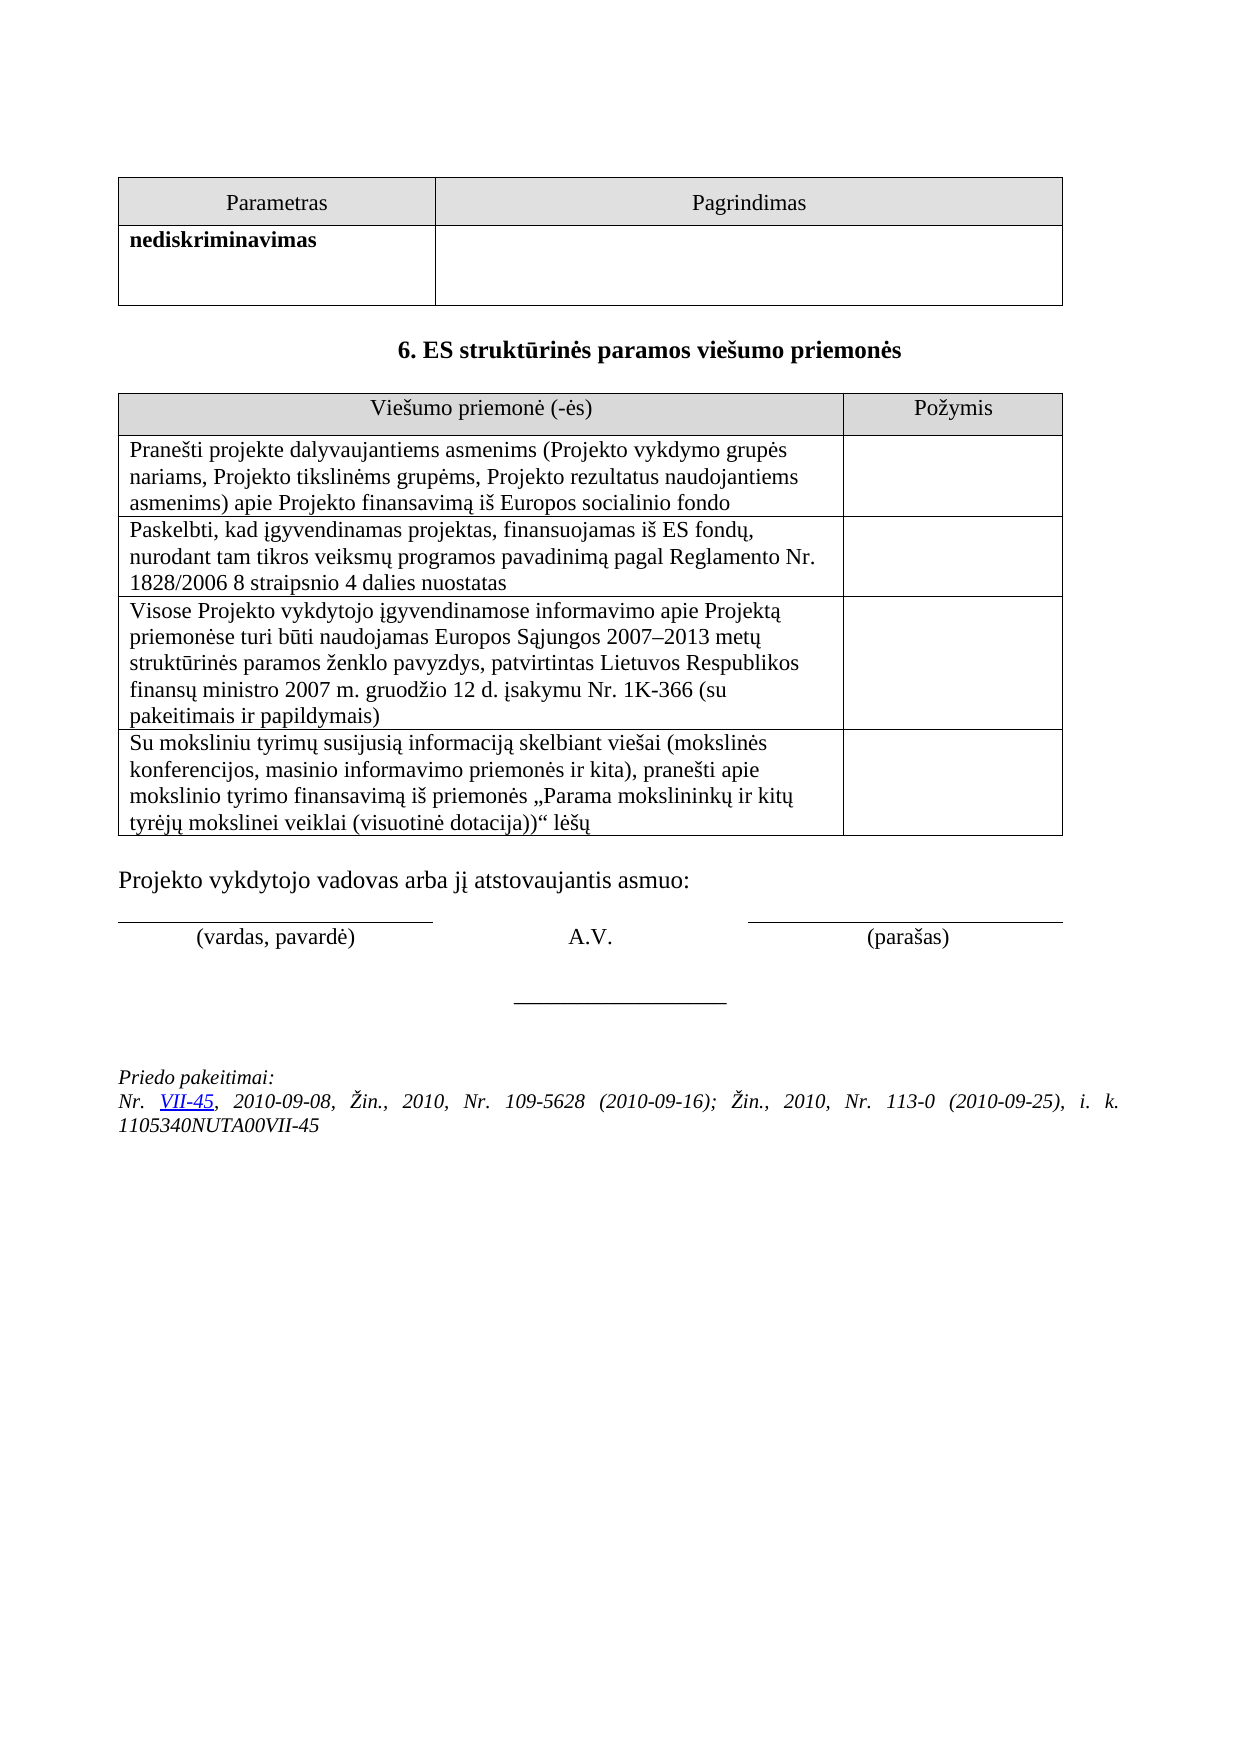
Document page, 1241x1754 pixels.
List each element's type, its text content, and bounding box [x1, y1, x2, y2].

table_cell [844, 597, 1062, 728]
table_header Pagrindimas [436, 178, 1062, 225]
table_cell Visose Projekto vykdytojo įgyvendinamose informavimo apie Projektą priemonėse turi būti naudojamas Europos Sąjungos 2007–2013 metų struktūrinės paramos ženklo pavyzdys, patvirtintas Lietuvos Respublikos finansų ministro 2007 m. gruodžio 12 d. įsakymu Nr. 1K-366 (su pakeitimais ir papildymais) [119, 597, 843, 728]
table_header Požymis [844, 394, 1062, 435]
table_header (vardas, pavardė) [118, 923, 433, 949]
text Priedo pakeitimai: [118, 1064, 1122, 1089]
table_cell [844, 517, 1062, 596]
table_header Viešumo priemonė (-ės) [119, 394, 843, 435]
text 6. ES struktūrinės paramos viešumo priemonės [118, 335, 1122, 364]
table_cell nediskriminavimas [119, 226, 435, 305]
table_cell Paskelbti, kad įgyvendinamas projektas, finansuojamas iš ES fondų, nurodant tam tikros veiksmų programos pavadinimą pagal Reglamento Nr. 1828/2006 8 straipsnio 4 dalies nuostatas [119, 517, 843, 596]
table_cell Su moksliniu tyrimų susijusią informaciją skelbiant viešai (mokslinės konferencijos, masinio informavimo priemonės ir kita), pranešti apie mokslinio tyrimo finansavimą iš priemonės „Parama mokslininkų ir kitų tyrėjų mokslinei veiklai (visuotinė dotacija))“ lėšų [119, 730, 843, 835]
table_cell [844, 730, 1062, 835]
table_header (parašas) [748, 923, 1063, 949]
text _________________ [118, 978, 1122, 1007]
table_header A.V. [433, 922, 747, 949]
text Nr. VII-45, 2010-09-08, Žin., 2010, Nr. 109-5628 (2010-09-16); Žin., 2010, Nr. 113-0 (2010-09-25), i. k. 1105340NUTA00VII-45 [118, 1089, 1122, 1137]
table_header Parametras [119, 178, 435, 225]
table_cell [436, 226, 1062, 305]
table_cell [844, 436, 1062, 516]
text Projekto vykdytojo vadovas arba jį atstovaujantis asmuo: [118, 865, 1122, 893]
table_cell Pranešti projekte dalyvaujantiems asmenims (Projekto vykdymo grupės nariams, Projekto tikslinėms grupėms, Projekto rezultatus naudojantiems asmenims) apie Projekto finansavimą iš Europos socialinio fondo [119, 436, 843, 516]
